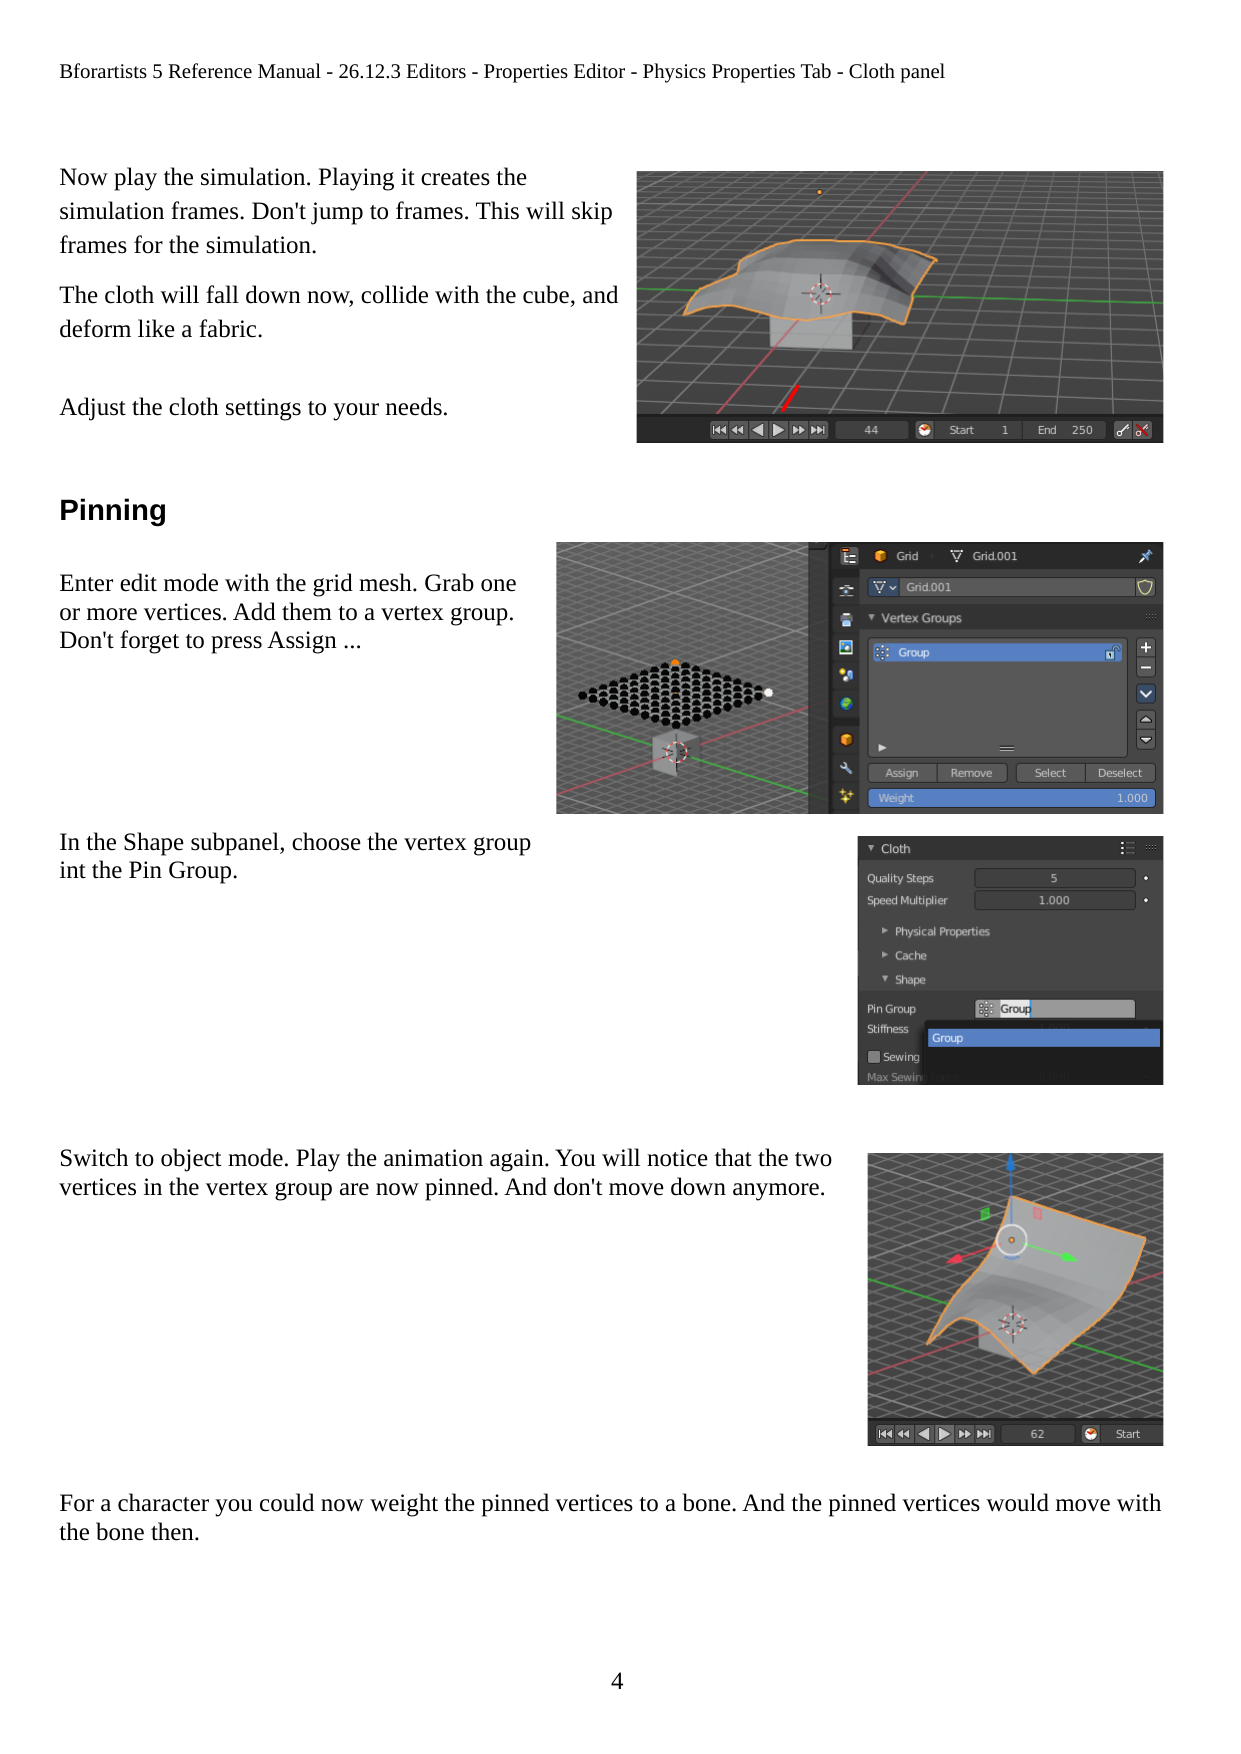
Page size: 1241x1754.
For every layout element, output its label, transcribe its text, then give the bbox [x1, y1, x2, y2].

text Now play the simulation. Playing it creates the simulation frames. Don't jump to frames. This will skip frames for the simulation. [59, 162, 1181, 259]
subtitle Pinning [59, 493, 1181, 527]
text Enter edit mode with the grid mesh. Grab one or more vertices. Add them to a vertex group. Don't forget to press Assign ... [59, 568, 556, 654]
text Switch to object mode. Play the animation again. You will notice that the two vertices in the vertex group are now pinned. And don't move down anymore. [59, 1143, 1181, 1200]
picture [857, 836, 1164, 1085]
text The cloth will fall down now, collide with the cube, and deform like a fabric. [59, 280, 636, 343]
picture [867, 1153, 1164, 1446]
text In the Shape subpanel, choose the vertex group int the Pin Group. [59, 827, 1181, 884]
picture [636, 171, 1164, 443]
text For a character you could now weight the pinned vertices to a bone. And the pinned vertices would move with the bone then. [59, 1488, 1181, 1545]
picture [556, 542, 1164, 814]
text Adjust the cloth settings to your needs. [59, 392, 636, 421]
